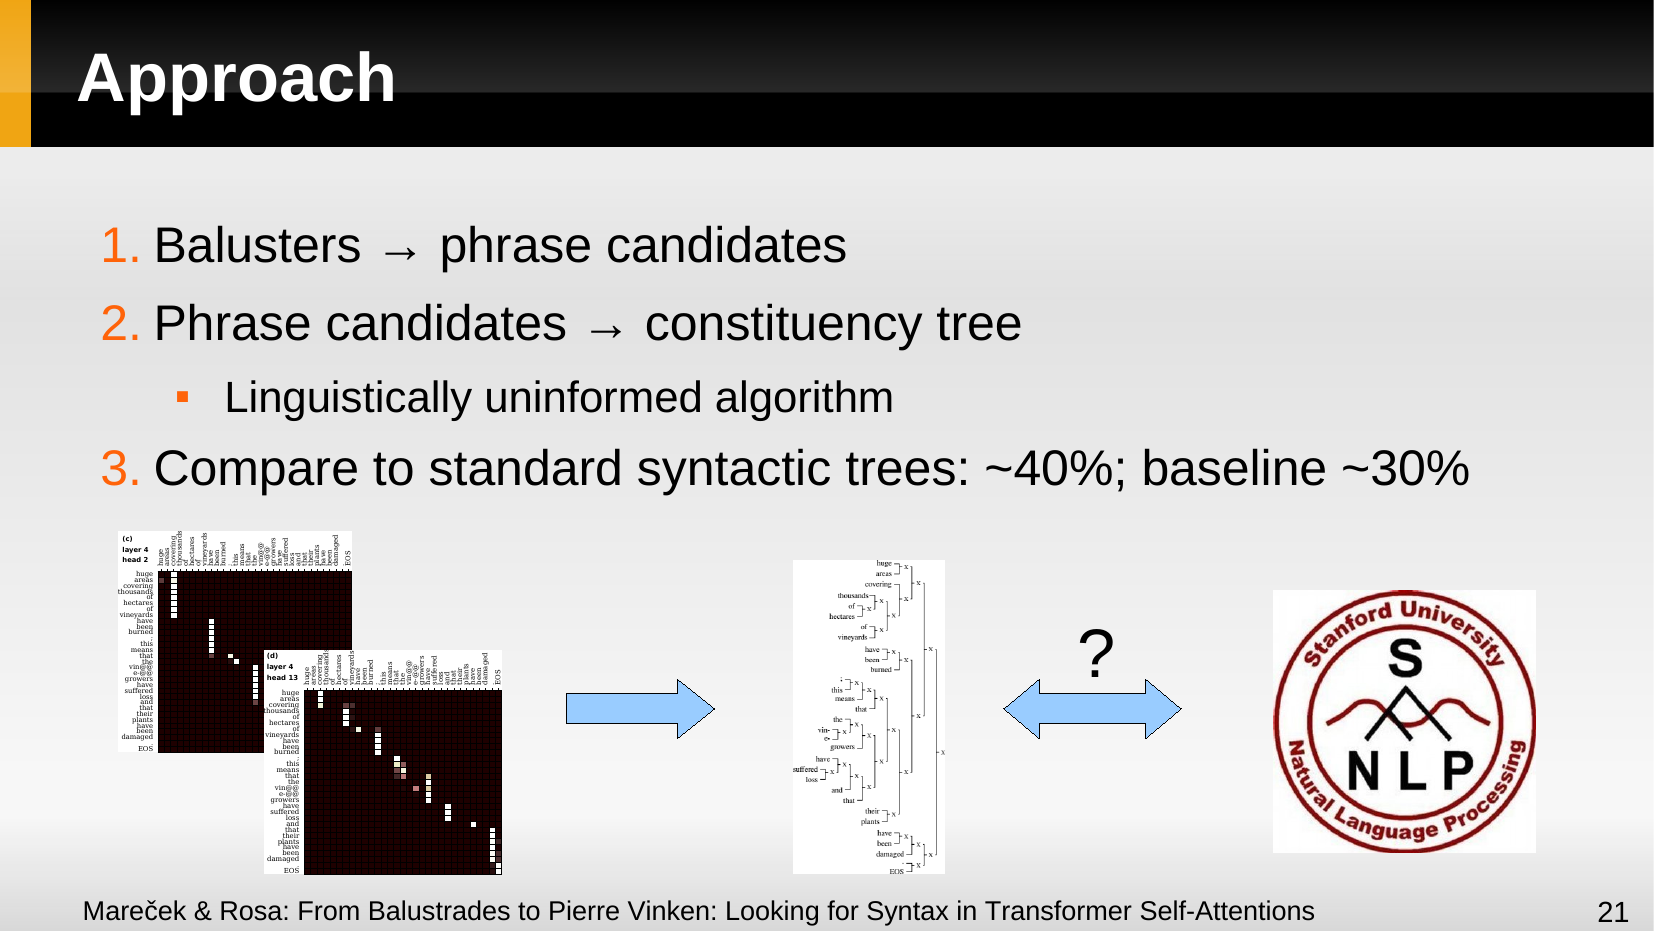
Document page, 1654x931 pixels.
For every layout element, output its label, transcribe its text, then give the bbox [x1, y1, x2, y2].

list Balusters → phrase candidates Phrase candidates → constituency tree Linguistically uninformed algorithm Compare to standard syntactic trees: ~40%; baseline ~30% [82, 217, 1595, 832]
picture [0, 0, 1654, 931]
text_box [1003, 679, 1182, 739]
text_box [566, 679, 715, 739]
text_box ? [1062, 608, 1131, 700]
title Approach [76, 0, 1625, 156]
